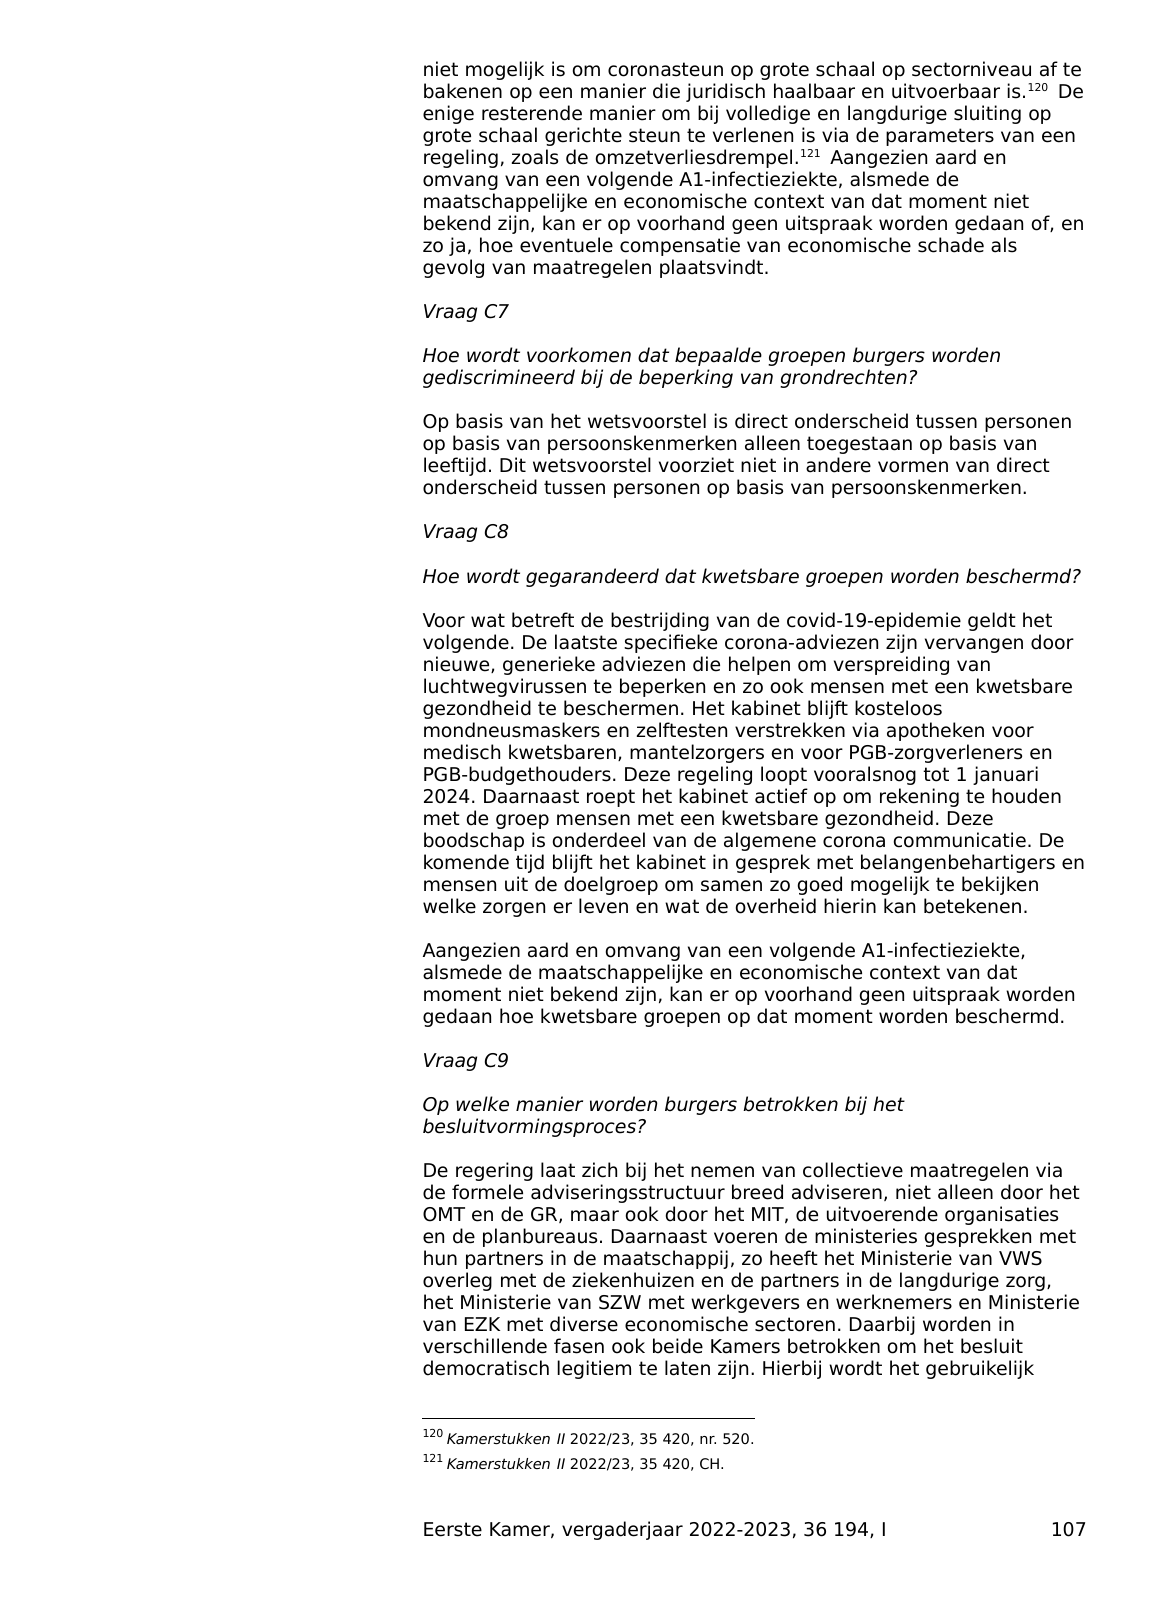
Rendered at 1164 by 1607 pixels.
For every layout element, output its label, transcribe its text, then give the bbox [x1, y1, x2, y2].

text Aangezien aard en omvang van een volgende A1-infectieziekte, alsmede de maatschappelijke en economische context van dat moment niet bekend zijn, kan er op voorhand geen uitspraak worden gedaan hoe kwetsbare groepen op dat moment worden beschermd. [422, 940, 1087, 1028]
text Kamerstukken II 2022/23, 35 420, CH. [422, 1452, 1087, 1474]
text Hoe wordt voorkomen dat bepaalde groepen burgers worden gediscrimineerd bij de beperking van grondrechten? [422, 345, 1087, 389]
subtitle Vraag C8 [422, 521, 1087, 543]
subtitle Vraag C9 [422, 1050, 1087, 1072]
text Op basis van het wetsvoorstel is direct onderscheid tussen personen op basis van persoonskenmerken alleen toegestaan op basis van leeftijd. Dit wetsvoorstel voorziet niet in andere vormen van direct onderscheid tussen personen op basis van persoonskenmerken. [422, 411, 1087, 499]
text De regering laat zich bij het nemen van collectieve maatregelen via de formele adviseringsstructuur breed adviseren, niet alleen door het OMT en de GR, maar ook door het MIT, de uitvoerende organisaties en de planbureaus. Daarnaast voeren de ministeries gesprekken met hun partners in de maatschappij, zo heeft het Ministerie van VWS overleg met de ziekenhuizen en de partners in de langdurige zorg, het Ministerie van SZW met werkgevers en werknemers en Ministerie van EZK met diverse economische sectoren. Daarbij worden in verschillende fasen ook beide Kamers betrokken om het besluit democratisch legitiem te laten zijn. Hierbij wordt het gebruikelijk [422, 1160, 1087, 1380]
text niet mogelijk is om coronasteun op grote schaal op sectorniveau af te bakenen op een manier die juridisch haalbaar en uitvoerbaar is. De enige resterende manier om bij volledige en langdurige sluiting op grote schaal gerichte steun te verlenen is via de parameters van een regeling, zoals de omzetverliesdrempel. Aangezien aard en omvang van een volgende A1-infectieziekte, alsmede de maatschappelijke en economische context van dat moment niet bekend zijn, kan er op voorhand geen uitspraak worden gedaan of, en zo ja, hoe eventuele compensatie van economische schade als gevolg van maatregelen plaatsvindt. [422, 59, 1087, 279]
subtitle Vraag C7 [422, 301, 1087, 323]
text Hoe wordt gegarandeerd dat kwetsbare groepen worden beschermd? [422, 566, 1087, 588]
text Voor wat betreft de bestrijding van de covid-19-epidemie geldt het volgende. De laatste specifieke corona-adviezen zijn vervangen door nieuwe, generieke adviezen die helpen om verspreiding van luchtwegvirussen te beperken en zo ook mensen met een kwetsbare gezondheid te beschermen. Het kabinet blijft kosteloos mondneusmaskers en zelftesten verstrekken via apotheken voor medisch kwetsbaren, mantelzorgers en voor PGB-zorgverleners en PGB-budgethouders. Deze regeling loopt vooralsnog tot 1 januari 2024. Daarnaast roept het kabinet actief op om rekening te houden met de groep mensen met een kwetsbare gezondheid. Deze boodschap is onderdeel van de algemene corona communicatie. De komende tijd blijft het kabinet in gesprek met belangenbehartigers en mensen uit de doelgroep om samen zo goed mogelijk te bekijken welke zorgen er leven en wat de overheid hierin kan betekenen. [422, 610, 1087, 917]
text Op welke manier worden burgers betrokken bij het besluitvormingsproces? [422, 1094, 1087, 1138]
text Kamerstukken II 2022/23, 35 420, nr. 520. [422, 1427, 1087, 1449]
